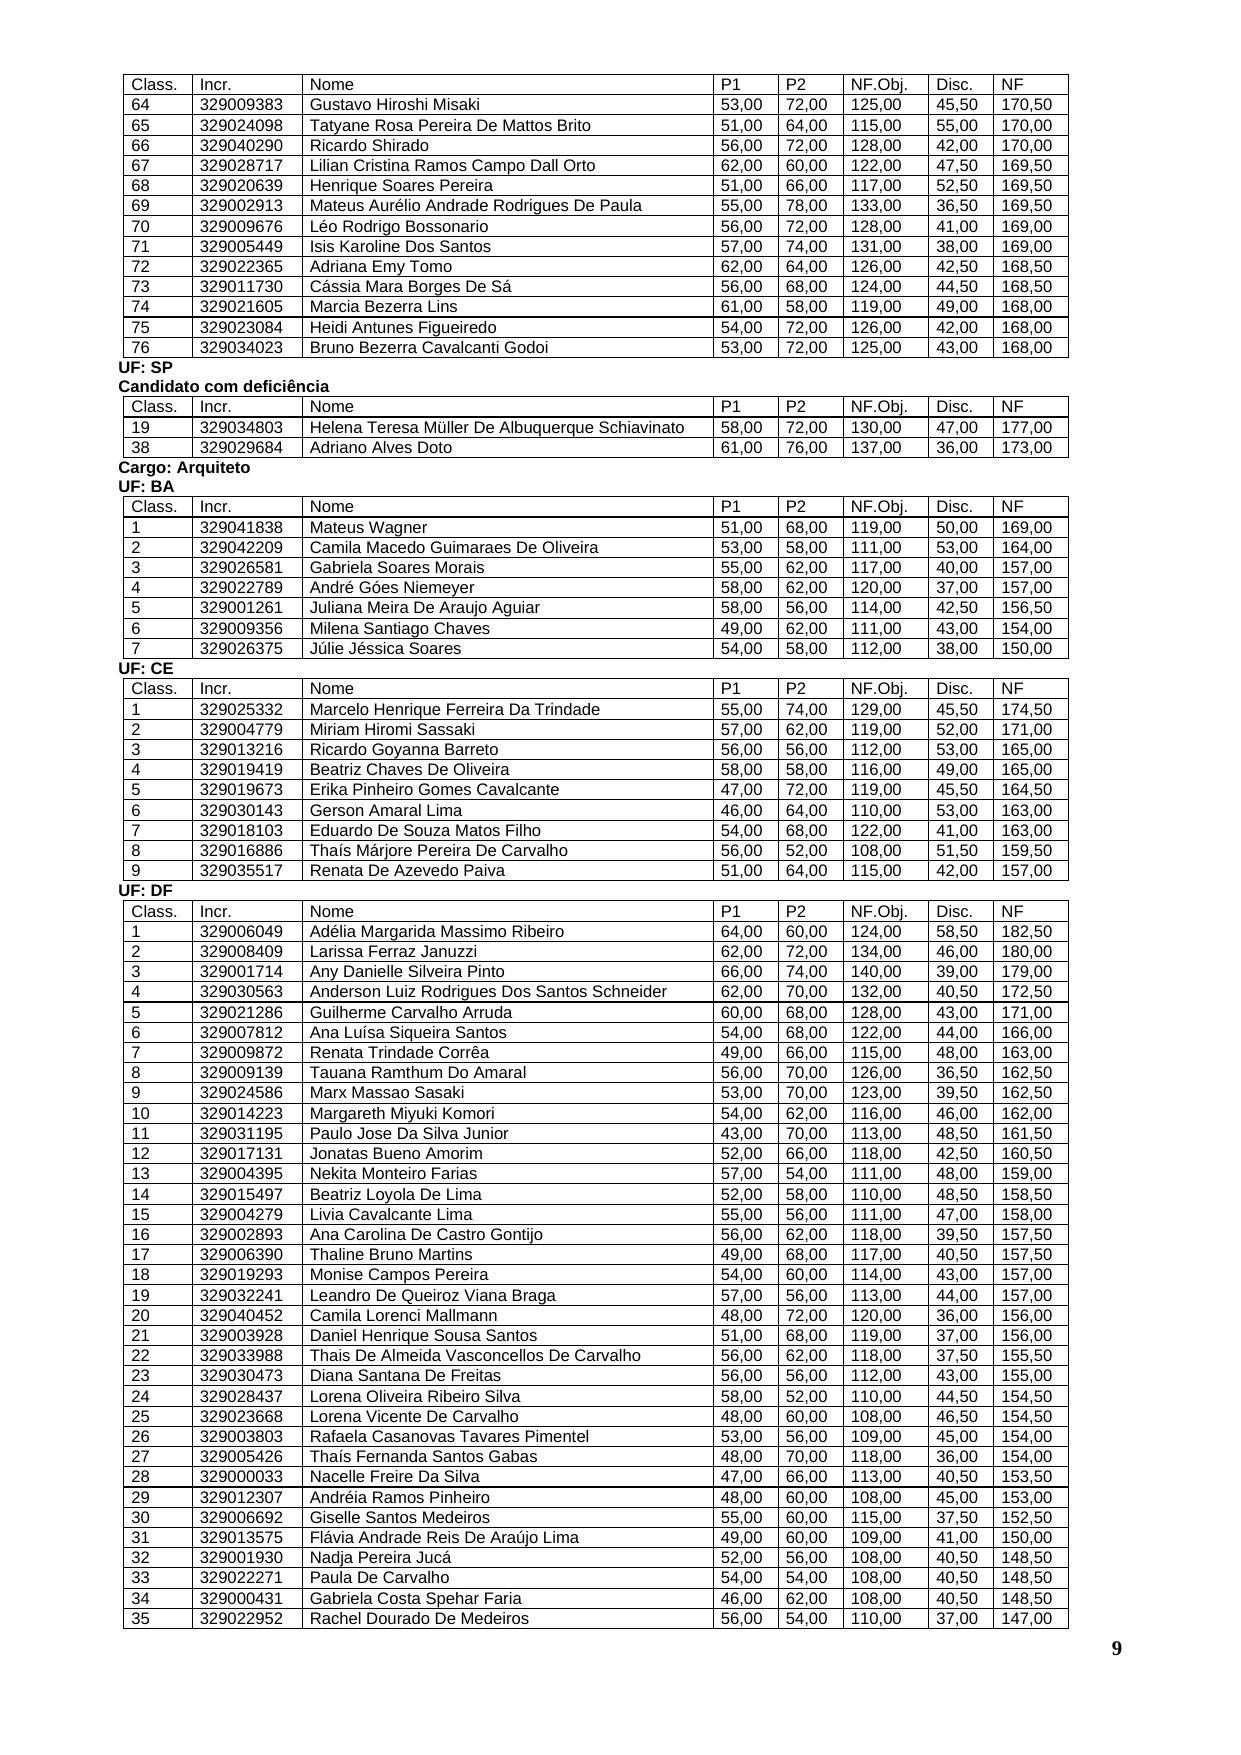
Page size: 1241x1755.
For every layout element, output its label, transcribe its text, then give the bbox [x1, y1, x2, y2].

table_cell 17 [124, 1245, 192, 1264]
table_header P1 [714, 397, 778, 416]
table_cell 55,00 [714, 558, 778, 577]
table_cell 159,00 [994, 1164, 1068, 1183]
table_cell 58,00 [714, 760, 778, 779]
table_cell 54,00 [714, 1023, 778, 1042]
table_cell 66,00 [779, 1467, 843, 1486]
table_cell 66,00 [779, 1043, 843, 1062]
table_cell 12 [124, 1144, 192, 1163]
table_cell 47,00 [929, 418, 993, 437]
table_cell 7 [124, 1043, 192, 1062]
table_cell 43,00 [929, 338, 993, 357]
table_cell 51,00 [714, 518, 778, 537]
table_cell 329009383 [193, 95, 302, 114]
table_cell 55,00 [714, 1205, 778, 1224]
table_cell 56,00 [714, 1366, 778, 1385]
table_cell 56,00 [714, 1063, 778, 1082]
table_cell 148,50 [994, 1568, 1068, 1587]
table_header Incr. [193, 497, 302, 516]
table_cell 19 [124, 1285, 192, 1304]
table_cell 70,00 [779, 1124, 843, 1143]
table_cell 329023668 [193, 1407, 302, 1426]
table_cell 56,00 [779, 1427, 843, 1446]
table_cell 329022789 [193, 578, 302, 597]
table_cell 7 [124, 821, 192, 840]
table_cell 110,00 [844, 1609, 928, 1628]
table_cell 155,00 [994, 1366, 1068, 1385]
table_cell 329030563 [193, 982, 302, 1001]
table_cell 72,00 [779, 338, 843, 357]
table_cell Marcelo Henrique Ferreira Da Trindade [303, 699, 713, 718]
table_cell 48,00 [714, 1447, 778, 1466]
table_cell 329005449 [193, 237, 302, 256]
table_cell 41,00 [929, 216, 993, 236]
table_cell 62,00 [714, 942, 778, 961]
table_header Nome [303, 397, 713, 416]
table_cell 158,50 [994, 1184, 1068, 1203]
table_cell 147,00 [994, 1609, 1068, 1628]
table_cell 68,00 [779, 1003, 843, 1022]
table_cell 54,00 [714, 1265, 778, 1284]
text UF: DF [118, 881, 1122, 900]
table_cell Nacelle Freire Da Silva [303, 1467, 713, 1486]
table_cell Lilian Cristina Ramos Campo Dall Orto [303, 156, 713, 175]
table_cell 42,00 [929, 861, 993, 880]
table_cell 2 [124, 538, 192, 557]
table_cell 4 [124, 982, 192, 1001]
table_cell 54,00 [779, 1609, 843, 1628]
table_cell 62,00 [779, 1104, 843, 1123]
table_cell 126,00 [844, 1063, 928, 1082]
table_cell 6 [124, 1023, 192, 1042]
table_cell 72,00 [779, 95, 843, 114]
table_cell 182,50 [994, 922, 1068, 941]
table_cell 169,00 [994, 237, 1068, 256]
table_cell 329026375 [193, 639, 302, 658]
table_cell 329016886 [193, 841, 302, 860]
table_cell 60,00 [779, 1528, 843, 1547]
table_cell 2 [124, 942, 192, 961]
table_cell 329004395 [193, 1164, 302, 1183]
table_header NF [994, 75, 1068, 94]
table_cell Margareth Miyuki Komori [303, 1104, 713, 1123]
table_cell 62,00 [779, 558, 843, 577]
table_cell 49,00 [929, 760, 993, 779]
table_cell 56,00 [779, 1205, 843, 1224]
table_cell 169,50 [994, 196, 1068, 215]
table_cell 329024586 [193, 1083, 302, 1102]
table_cell 68,00 [779, 277, 843, 296]
table_cell 329002913 [193, 196, 302, 215]
table_cell 62,00 [779, 720, 843, 739]
table_cell 154,00 [994, 1427, 1068, 1446]
table_cell 58,00 [714, 1386, 778, 1406]
table_cell 39,50 [929, 1225, 993, 1244]
table_cell 115,00 [844, 115, 928, 134]
table_cell 13 [124, 1164, 192, 1183]
table_cell 137,00 [844, 438, 928, 457]
table_cell 48,50 [929, 1184, 993, 1203]
table_cell 128,00 [844, 136, 928, 155]
table_header Nome [303, 497, 713, 516]
table_cell 40,50 [929, 1589, 993, 1608]
table_cell 38,00 [929, 639, 993, 658]
table_cell Camila Lorenci Mallmann [303, 1306, 713, 1325]
table_cell Juliana Meira De Araujo Aguiar [303, 598, 713, 617]
table_cell Livia Cavalcante Lima [303, 1205, 713, 1224]
table_cell 56,00 [714, 1609, 778, 1628]
table_header Disc. [929, 679, 993, 698]
table_cell 64,00 [714, 922, 778, 941]
table_cell 56,00 [714, 841, 778, 860]
table_cell 40,50 [929, 1568, 993, 1587]
table_cell 153,50 [994, 1467, 1068, 1486]
table_cell 129,00 [844, 699, 928, 718]
table_cell 162,00 [994, 1104, 1068, 1123]
table_cell 49,00 [929, 297, 993, 316]
table_cell 64,00 [779, 115, 843, 134]
table_cell 174,50 [994, 699, 1068, 718]
table_cell 329030473 [193, 1366, 302, 1385]
table_cell 329009139 [193, 1063, 302, 1082]
table_cell 40,50 [929, 1245, 993, 1264]
table_cell 329040290 [193, 136, 302, 155]
table_cell 52,00 [714, 1548, 778, 1567]
table_cell 53,00 [929, 800, 993, 819]
table_cell 134,00 [844, 942, 928, 961]
table_cell Thais De Almeida Vasconcellos De Carvalho [303, 1346, 713, 1365]
table_cell 58,00 [779, 1184, 843, 1203]
table_cell 50,00 [929, 518, 993, 537]
table_header P2 [779, 901, 843, 921]
table_cell 157,50 [994, 1225, 1068, 1244]
table_cell 329014223 [193, 1104, 302, 1123]
table_cell 56,00 [714, 216, 778, 236]
table_cell Nadja Pereira Jucá [303, 1548, 713, 1567]
table_cell 162,50 [994, 1083, 1068, 1102]
table_cell 120,00 [844, 578, 928, 597]
table_cell 61,00 [714, 297, 778, 316]
table_cell 57,00 [714, 1164, 778, 1183]
table_cell 165,00 [994, 740, 1068, 759]
table_cell 18 [124, 1265, 192, 1284]
table_cell 60,00 [779, 1265, 843, 1284]
table_cell 329020639 [193, 176, 302, 195]
table_header Class. [124, 497, 192, 516]
table_cell 112,00 [844, 639, 928, 658]
table_cell 43,00 [929, 1366, 993, 1385]
table_cell 158,00 [994, 1205, 1068, 1224]
table_cell Gerson Amaral Lima [303, 800, 713, 819]
table_cell 180,00 [994, 942, 1068, 961]
table_cell 22 [124, 1346, 192, 1365]
table_cell Marcia Bezerra Lins [303, 297, 713, 316]
table_cell 45,50 [929, 780, 993, 799]
table_cell 329006049 [193, 922, 302, 941]
table_cell 329040452 [193, 1306, 302, 1325]
table_cell 8 [124, 1063, 192, 1082]
table_cell Renata De Azevedo Paiva [303, 861, 713, 880]
table_cell Adélia Margarida Massimo Ribeiro [303, 922, 713, 941]
table_cell 70,00 [779, 982, 843, 1001]
table_cell 45,00 [929, 1488, 993, 1507]
table_header Nome [303, 679, 713, 698]
table_cell Paula De Carvalho [303, 1568, 713, 1587]
table_cell 54,00 [779, 1568, 843, 1587]
table_cell 7 [124, 639, 192, 658]
table_cell 329017131 [193, 1144, 302, 1163]
table_cell Rafaela Casanovas Tavares Pimentel [303, 1427, 713, 1446]
table_cell Bruno Bezerra Cavalcanti Godoi [303, 338, 713, 357]
table_cell Beatriz Chaves De Oliveira [303, 760, 713, 779]
table_header P1 [714, 75, 778, 94]
table_cell 76 [124, 338, 192, 357]
table_cell 117,00 [844, 1245, 928, 1264]
table_cell 157,50 [994, 1245, 1068, 1264]
table_cell 37,00 [929, 1326, 993, 1345]
table_cell 126,00 [844, 318, 928, 337]
table_cell 159,50 [994, 841, 1068, 860]
table_cell 108,00 [844, 1589, 928, 1608]
table_cell 34 [124, 1589, 192, 1608]
table_cell 113,00 [844, 1285, 928, 1304]
table_cell 110,00 [844, 800, 928, 819]
table_cell 108,00 [844, 1407, 928, 1426]
table_cell 68,00 [779, 1023, 843, 1042]
table_cell 133,00 [844, 196, 928, 215]
table_cell 168,00 [994, 318, 1068, 337]
table_cell Ricardo Shirado [303, 136, 713, 155]
table_cell 56,00 [779, 1548, 843, 1567]
table_cell 45,50 [929, 95, 993, 114]
table_cell 122,00 [844, 821, 928, 840]
table_cell 55,00 [714, 699, 778, 718]
table_header P1 [714, 497, 778, 516]
table_cell 329033988 [193, 1346, 302, 1365]
table_cell 40,00 [929, 558, 993, 577]
table_cell 58,00 [779, 297, 843, 316]
table_cell 110,00 [844, 1386, 928, 1406]
table_cell 62,00 [714, 156, 778, 175]
table_cell 27 [124, 1447, 192, 1466]
table_cell 329009676 [193, 216, 302, 236]
table_cell 74 [124, 297, 192, 316]
table_cell 329013216 [193, 740, 302, 759]
table_cell 329031195 [193, 1124, 302, 1143]
table_cell 54,00 [714, 1104, 778, 1123]
table_cell 46,00 [714, 1589, 778, 1608]
table_cell Rachel Dourado De Medeiros [303, 1609, 713, 1628]
table_cell 70,00 [779, 1063, 843, 1082]
table_cell Paulo Jose Da Silva Junior [303, 1124, 713, 1143]
table_cell 157,00 [994, 861, 1068, 880]
table_cell 156,00 [994, 1326, 1068, 1345]
table_cell 62,00 [714, 982, 778, 1001]
table_cell 114,00 [844, 598, 928, 617]
table_cell 58,00 [779, 760, 843, 779]
table_cell 162,50 [994, 1063, 1068, 1082]
table_cell 119,00 [844, 518, 928, 537]
table_cell 329003928 [193, 1326, 302, 1345]
table_cell Erika Pinheiro Gomes Cavalcante [303, 780, 713, 799]
table_cell 56,00 [714, 740, 778, 759]
table_cell 163,00 [994, 800, 1068, 819]
table_cell 31 [124, 1528, 192, 1547]
table_cell Ana Luísa Siqueira Santos [303, 1023, 713, 1042]
table_cell 329042209 [193, 538, 302, 557]
table_cell 58,00 [779, 538, 843, 557]
table_cell 111,00 [844, 1205, 928, 1224]
table_cell 28 [124, 1467, 192, 1486]
table_cell 46,00 [714, 800, 778, 819]
table_cell 68,00 [779, 1245, 843, 1264]
table_cell 52,00 [779, 1386, 843, 1406]
table_cell 30 [124, 1508, 192, 1527]
table_cell 4 [124, 578, 192, 597]
table_cell 140,00 [844, 962, 928, 981]
table_cell 4 [124, 760, 192, 779]
table_cell 51,50 [929, 841, 993, 860]
table_cell Nekita Monteiro Farias [303, 1164, 713, 1183]
table_cell 154,50 [994, 1386, 1068, 1406]
table_cell 47,00 [714, 780, 778, 799]
table_cell 62,00 [779, 1225, 843, 1244]
table_cell 42,00 [929, 318, 993, 337]
table_cell 48,00 [714, 1488, 778, 1507]
table_cell 119,00 [844, 780, 928, 799]
table_cell 72,00 [779, 136, 843, 155]
table_cell 6 [124, 619, 192, 638]
table_cell 154,00 [994, 619, 1068, 638]
table_cell 8 [124, 841, 192, 860]
table_cell 51,00 [714, 176, 778, 195]
text UF: SP [118, 358, 1122, 377]
table_cell 108,00 [844, 1548, 928, 1567]
table_cell 123,00 [844, 1083, 928, 1102]
table_cell 48,00 [929, 1043, 993, 1062]
table_cell 154,00 [994, 1447, 1068, 1466]
table_cell 60,00 [779, 1407, 843, 1426]
table_cell 64,00 [779, 257, 843, 276]
table_cell 70,00 [779, 1447, 843, 1466]
table_cell 35 [124, 1609, 192, 1628]
table_cell 329018103 [193, 821, 302, 840]
table_cell 11 [124, 1124, 192, 1143]
table_cell Adriana Emy Tomo [303, 257, 713, 276]
table_cell 163,00 [994, 821, 1068, 840]
table_cell Larissa Ferraz Januzzi [303, 942, 713, 961]
text UF: BA [118, 477, 1122, 496]
table_cell 329007812 [193, 1023, 302, 1042]
table_cell 124,00 [844, 277, 928, 296]
table_cell 164,50 [994, 780, 1068, 799]
table_cell 124,00 [844, 922, 928, 941]
table_cell 179,00 [994, 962, 1068, 981]
table_cell 329003803 [193, 1427, 302, 1446]
table_cell 43,00 [929, 619, 993, 638]
table_cell 3 [124, 740, 192, 759]
table_cell André Góes Niemeyer [303, 578, 713, 597]
table_cell 74,00 [779, 699, 843, 718]
table_cell 169,50 [994, 156, 1068, 175]
table_cell 56,00 [779, 1285, 843, 1304]
table_cell 118,00 [844, 1225, 928, 1244]
table_cell 37,50 [929, 1508, 993, 1527]
table_cell 329011730 [193, 277, 302, 296]
table_header NF.Obj. [844, 497, 928, 516]
table_cell 130,00 [844, 418, 928, 437]
table_cell Júlie Jéssica Soares [303, 639, 713, 658]
table_cell 5 [124, 598, 192, 617]
table_cell 60,00 [779, 156, 843, 175]
table_cell 329034023 [193, 338, 302, 357]
table_cell 9 [124, 861, 192, 880]
table_cell 38,00 [929, 237, 993, 256]
table_cell 53,00 [929, 740, 993, 759]
table_cell 56,00 [714, 136, 778, 155]
table_cell 72,00 [779, 418, 843, 437]
table_cell 118,00 [844, 1447, 928, 1466]
table_cell 120,00 [844, 1306, 928, 1325]
table_cell 169,50 [994, 176, 1068, 195]
table_cell 329015497 [193, 1184, 302, 1203]
table_cell 44,50 [929, 277, 993, 296]
table_cell Anderson Luiz Rodrigues Dos Santos Schneider [303, 982, 713, 1001]
table_cell Mateus Wagner [303, 518, 713, 537]
table_cell 52,00 [714, 1144, 778, 1163]
table_cell 126,00 [844, 257, 928, 276]
table_cell 112,00 [844, 1366, 928, 1385]
table_cell 57,00 [714, 720, 778, 739]
table_cell 173,00 [994, 438, 1068, 457]
table_cell 57,00 [714, 237, 778, 256]
table_cell 58,00 [714, 578, 778, 597]
table_header Disc. [929, 397, 993, 416]
table_cell 44,00 [929, 1023, 993, 1042]
table_cell 47,00 [929, 1205, 993, 1224]
table_cell 109,00 [844, 1427, 928, 1446]
table_cell 54,00 [714, 1568, 778, 1587]
table_cell 329022952 [193, 1609, 302, 1628]
table_cell 72 [124, 257, 192, 276]
table_cell Renata Trindade Corrêa [303, 1043, 713, 1062]
table_cell 329005426 [193, 1447, 302, 1466]
table_cell 71 [124, 237, 192, 256]
table_header P2 [779, 397, 843, 416]
table_cell 329026581 [193, 558, 302, 577]
table_cell 169,00 [994, 216, 1068, 236]
table_cell 156,00 [994, 1306, 1068, 1325]
table_header NF.Obj. [844, 75, 928, 94]
table_cell 62,00 [779, 619, 843, 638]
table_cell 72,00 [779, 318, 843, 337]
table_cell 115,00 [844, 1043, 928, 1062]
table_cell 68,00 [779, 518, 843, 537]
table_cell Mateus Aurélio Andrade Rodrigues De Paula [303, 196, 713, 215]
table_cell 36,00 [929, 438, 993, 457]
table_cell Helena Teresa Müller De Albuquerque Schiavinato [303, 418, 713, 437]
table_cell 116,00 [844, 1104, 928, 1123]
table_cell 108,00 [844, 841, 928, 860]
table_cell 46,50 [929, 1407, 993, 1426]
table_cell 122,00 [844, 156, 928, 175]
table_cell Flávia Andrade Reis De Araújo Lima [303, 1528, 713, 1547]
table_cell 45,00 [929, 1427, 993, 1446]
table_cell 39,50 [929, 1083, 993, 1102]
table_cell 29 [124, 1488, 192, 1507]
table_cell Tauana Ramthum Do Amaral [303, 1063, 713, 1082]
table_cell 10 [124, 1104, 192, 1123]
table_cell 2 [124, 720, 192, 739]
table_cell Lorena Vicente De Carvalho [303, 1407, 713, 1426]
table_cell 108,00 [844, 1488, 928, 1507]
table_cell 329041838 [193, 518, 302, 537]
table_cell 329019419 [193, 760, 302, 779]
table_cell 111,00 [844, 619, 928, 638]
table_cell 56,00 [779, 598, 843, 617]
table_cell 53,00 [714, 538, 778, 557]
table_cell 150,00 [994, 639, 1068, 658]
table_cell 115,00 [844, 1508, 928, 1527]
text UF: CE [118, 659, 1122, 678]
table_cell 116,00 [844, 760, 928, 779]
table_header Nome [303, 901, 713, 921]
table_cell 171,00 [994, 720, 1068, 739]
table_cell 64 [124, 95, 192, 114]
table_cell 329024098 [193, 115, 302, 134]
table_cell 58,50 [929, 922, 993, 941]
table_cell 170,00 [994, 115, 1068, 134]
table_cell 128,00 [844, 216, 928, 236]
table_cell Léo Rodrigo Bossonario [303, 216, 713, 236]
table_cell 125,00 [844, 95, 928, 114]
table_cell 1 [124, 922, 192, 941]
table_header P2 [779, 75, 843, 94]
table_cell 329008409 [193, 942, 302, 961]
table_cell 65 [124, 115, 192, 134]
table_cell Isis Karoline Dos Santos [303, 237, 713, 256]
table_cell 58,00 [714, 598, 778, 617]
table_cell 169,00 [994, 518, 1068, 537]
table_cell 58,00 [779, 639, 843, 658]
table_cell 157,00 [994, 558, 1068, 577]
table_cell 67 [124, 156, 192, 175]
table_cell 119,00 [844, 720, 928, 739]
table_cell 119,00 [844, 297, 928, 316]
table_cell 32 [124, 1548, 192, 1567]
table_cell 72,00 [779, 216, 843, 236]
table_cell 329006692 [193, 1508, 302, 1527]
table_cell 115,00 [844, 861, 928, 880]
table_cell 42,50 [929, 257, 993, 276]
table_cell Heidi Antunes Figueiredo [303, 318, 713, 337]
table_cell Henrique Soares Pereira [303, 176, 713, 195]
table_cell 48,50 [929, 1124, 993, 1143]
table_cell 56,00 [779, 1366, 843, 1385]
table_cell 157,00 [994, 1285, 1068, 1304]
table_cell 40,50 [929, 982, 993, 1001]
table_cell 40,50 [929, 1548, 993, 1567]
table_cell 37,00 [929, 578, 993, 597]
table_cell 61,00 [714, 438, 778, 457]
table_cell 117,00 [844, 558, 928, 577]
table_cell 44,00 [929, 1285, 993, 1304]
table_cell 53,00 [714, 338, 778, 357]
table_cell 56,00 [714, 1346, 778, 1365]
table_cell Thaís Fernanda Santos Gabas [303, 1447, 713, 1466]
table_cell 16 [124, 1225, 192, 1244]
table_cell 125,00 [844, 338, 928, 357]
table_header Class. [124, 679, 192, 698]
table_header Class. [124, 397, 192, 416]
table_header Disc. [929, 901, 993, 921]
table_cell 113,00 [844, 1124, 928, 1143]
table_cell 9 [124, 1083, 192, 1102]
table_cell 41,00 [929, 1528, 993, 1547]
table_cell 329025332 [193, 699, 302, 718]
table_cell 26 [124, 1427, 192, 1446]
table_header NF [994, 497, 1068, 516]
table_cell 55,00 [714, 196, 778, 215]
table_cell 161,50 [994, 1124, 1068, 1143]
table_cell Monise Campos Pereira [303, 1265, 713, 1284]
table_header Incr. [193, 901, 302, 921]
table_header P2 [779, 497, 843, 516]
table_cell 329021605 [193, 297, 302, 316]
table_header Nome [303, 75, 713, 94]
table_cell 37,50 [929, 1346, 993, 1365]
table_cell Eduardo De Souza Matos Filho [303, 821, 713, 840]
table_cell 49,00 [714, 1245, 778, 1264]
table_cell 42,50 [929, 1144, 993, 1163]
table_header Incr. [193, 679, 302, 698]
table_cell 329009356 [193, 619, 302, 638]
table_cell 68 [124, 176, 192, 195]
table_cell 25 [124, 1407, 192, 1426]
table_cell 128,00 [844, 1003, 928, 1022]
table_cell 62,00 [779, 1346, 843, 1365]
table_cell 111,00 [844, 1164, 928, 1183]
table_cell 66,00 [779, 1144, 843, 1163]
table_cell 329023084 [193, 318, 302, 337]
table_header P1 [714, 901, 778, 921]
table_cell 150,00 [994, 1528, 1068, 1547]
table_cell 148,50 [994, 1589, 1068, 1608]
table_cell 64,00 [779, 861, 843, 880]
table_cell Gustavo Hiroshi Misaki [303, 95, 713, 114]
table_cell 148,50 [994, 1548, 1068, 1567]
table_cell 329019673 [193, 780, 302, 799]
table_cell Gabriela Soares Morais [303, 558, 713, 577]
table_cell Marx Massao Sasaki [303, 1083, 713, 1102]
table_cell 132,00 [844, 982, 928, 1001]
table_header P2 [779, 679, 843, 698]
table_cell 68,00 [779, 821, 843, 840]
table_cell 166,00 [994, 1023, 1068, 1042]
table_header NF.Obj. [844, 397, 928, 416]
table_header Incr. [193, 75, 302, 94]
table_cell 53,00 [714, 1427, 778, 1446]
table_cell 109,00 [844, 1528, 928, 1547]
text Cargo: Arquiteto [118, 458, 1122, 477]
table_cell 53,00 [714, 1083, 778, 1102]
table_header NF.Obj. [844, 679, 928, 698]
table_cell 48,00 [714, 1407, 778, 1426]
table_cell 74,00 [779, 237, 843, 256]
table_cell 110,00 [844, 1184, 928, 1203]
table_cell 39,00 [929, 962, 993, 981]
table_cell 20 [124, 1306, 192, 1325]
table_cell 36,00 [929, 1447, 993, 1466]
table_cell 329004779 [193, 720, 302, 739]
table_cell 47,00 [714, 1467, 778, 1486]
table_cell 329001714 [193, 962, 302, 981]
table_cell Beatriz Loyola De Lima [303, 1184, 713, 1203]
table_cell 68,00 [779, 1326, 843, 1345]
table_cell 64,00 [779, 800, 843, 819]
table_cell Daniel Henrique Sousa Santos [303, 1326, 713, 1345]
table_cell 160,50 [994, 1144, 1068, 1163]
table_cell 112,00 [844, 740, 928, 759]
table_cell 117,00 [844, 176, 928, 195]
table_cell 60,00 [779, 1508, 843, 1527]
table_cell 15 [124, 1205, 192, 1224]
table_cell 19 [124, 418, 192, 437]
table_cell 52,50 [929, 176, 993, 195]
table_cell 153,00 [994, 1488, 1068, 1507]
table_cell 66 [124, 136, 192, 155]
table_cell 52,00 [929, 720, 993, 739]
table_header NF [994, 901, 1068, 921]
table_cell 329022271 [193, 1568, 302, 1587]
table_cell 329002893 [193, 1225, 302, 1244]
table_cell 53,00 [714, 95, 778, 114]
table_cell 43,00 [714, 1124, 778, 1143]
table_cell 329013575 [193, 1528, 302, 1547]
table_cell Tatyane Rosa Pereira De Mattos Brito [303, 115, 713, 134]
table_header NF [994, 397, 1068, 416]
table_cell 38 [124, 438, 192, 457]
table_cell 5 [124, 1003, 192, 1022]
table_cell 52,00 [714, 1184, 778, 1203]
table_cell Guilherme Carvalho Arruda [303, 1003, 713, 1022]
table_cell 14 [124, 1184, 192, 1203]
table_cell 23 [124, 1366, 192, 1385]
table_cell Gabriela Costa Spehar Faria [303, 1589, 713, 1608]
table_cell 131,00 [844, 237, 928, 256]
table_cell 111,00 [844, 538, 928, 557]
table_cell 57,00 [714, 1285, 778, 1304]
table_cell 177,00 [994, 418, 1068, 437]
table_cell 62,00 [779, 578, 843, 597]
table_cell Any Danielle Silveira Pinto [303, 962, 713, 981]
table_cell 163,00 [994, 1043, 1068, 1062]
table_cell 329000033 [193, 1467, 302, 1486]
table_cell 48,00 [929, 1164, 993, 1183]
table_cell 55,00 [714, 1508, 778, 1527]
table_cell 70,00 [779, 1083, 843, 1102]
table_cell 42,00 [929, 136, 993, 155]
table_header Disc. [929, 75, 993, 94]
table_cell Milena Santiago Chaves [303, 619, 713, 638]
table_cell 37,00 [929, 1609, 993, 1628]
table_cell 36,50 [929, 1063, 993, 1082]
table_cell 170,00 [994, 136, 1068, 155]
table_cell 46,00 [929, 942, 993, 961]
table_cell 56,00 [714, 277, 778, 296]
table_cell 168,00 [994, 338, 1068, 357]
table_cell 329029684 [193, 438, 302, 457]
table_cell 114,00 [844, 1265, 928, 1284]
table_cell 54,00 [714, 821, 778, 840]
table_header NF [994, 679, 1068, 698]
table_cell 48,00 [714, 1306, 778, 1325]
table_cell 47,50 [929, 156, 993, 175]
table_cell 49,00 [714, 1528, 778, 1547]
table_cell 73 [124, 277, 192, 296]
table_cell 76,00 [779, 438, 843, 457]
table_cell 329022365 [193, 257, 302, 276]
table_cell 164,00 [994, 538, 1068, 557]
table_header Class. [124, 75, 192, 94]
table_cell 5 [124, 780, 192, 799]
table_cell 172,50 [994, 982, 1068, 1001]
table_cell 58,00 [714, 418, 778, 437]
table_cell 52,00 [779, 841, 843, 860]
table_cell 40,50 [929, 1467, 993, 1486]
text Candidato com deficiência [118, 377, 1122, 396]
table_header Incr. [193, 397, 302, 416]
table_cell Diana Santana De Freitas [303, 1366, 713, 1385]
table_cell 72,00 [779, 1306, 843, 1325]
table_cell 329019293 [193, 1265, 302, 1284]
table_cell 24 [124, 1386, 192, 1406]
table_cell 118,00 [844, 1144, 928, 1163]
table_header Class. [124, 901, 192, 921]
table_cell 157,00 [994, 578, 1068, 597]
table_cell 51,00 [714, 1326, 778, 1345]
table_cell 329032241 [193, 1285, 302, 1304]
table_cell Thaís Márjore Pereira De Carvalho [303, 841, 713, 860]
table_cell 46,00 [929, 1104, 993, 1123]
table_cell 60,00 [779, 922, 843, 941]
table_cell 49,00 [714, 1043, 778, 1062]
table_cell 3 [124, 558, 192, 577]
table_cell 329028437 [193, 1386, 302, 1406]
table_cell 55,00 [929, 115, 993, 134]
table_cell 155,50 [994, 1346, 1068, 1365]
table_cell 49,00 [714, 619, 778, 638]
table_cell 36,50 [929, 196, 993, 215]
table_cell 168,50 [994, 277, 1068, 296]
table_cell 165,00 [994, 760, 1068, 779]
table_cell Miriam Hiromi Sassaki [303, 720, 713, 739]
table_cell 329021286 [193, 1003, 302, 1022]
table_cell 36,00 [929, 1306, 993, 1325]
table_cell 54,00 [714, 639, 778, 658]
table_cell 41,00 [929, 821, 993, 840]
table_cell 113,00 [844, 1467, 928, 1486]
table_cell Giselle Santos Medeiros [303, 1508, 713, 1527]
table_cell 74,00 [779, 962, 843, 981]
table_cell 6 [124, 800, 192, 819]
table_cell 156,50 [994, 598, 1068, 617]
table_cell 21 [124, 1326, 192, 1345]
table_cell 170,50 [994, 95, 1068, 114]
table_cell 329001261 [193, 598, 302, 617]
table_cell 329012307 [193, 1488, 302, 1507]
table_cell 42,50 [929, 598, 993, 617]
table_cell 60,00 [779, 1488, 843, 1507]
table_cell 78,00 [779, 196, 843, 215]
table_cell 108,00 [844, 1568, 928, 1587]
table_cell 329001930 [193, 1548, 302, 1567]
table_cell 329034803 [193, 418, 302, 437]
table_cell Ricardo Goyanna Barreto [303, 740, 713, 759]
table_cell 53,00 [929, 538, 993, 557]
table_cell 329030143 [193, 800, 302, 819]
table_cell 45,50 [929, 699, 993, 718]
table_cell 122,00 [844, 1023, 928, 1042]
table_cell 60,00 [714, 1003, 778, 1022]
table_cell 119,00 [844, 1326, 928, 1345]
table_cell 43,00 [929, 1003, 993, 1022]
table_cell 1 [124, 699, 192, 718]
table_cell 72,00 [779, 780, 843, 799]
table_cell 329035517 [193, 861, 302, 880]
table_cell 329006390 [193, 1245, 302, 1264]
table_cell 62,00 [779, 1589, 843, 1608]
table_cell 51,00 [714, 115, 778, 134]
table_cell 329009872 [193, 1043, 302, 1062]
table_cell 329004279 [193, 1205, 302, 1224]
table_cell Camila Macedo Guimaraes De Oliveira [303, 538, 713, 557]
table_header Disc. [929, 497, 993, 516]
table_cell 66,00 [714, 962, 778, 981]
table_cell Jonatas Bueno Amorim [303, 1144, 713, 1163]
table_cell Leandro De Queiroz Viana Braga [303, 1285, 713, 1304]
table_cell 51,00 [714, 861, 778, 880]
table_header NF.Obj. [844, 901, 928, 921]
table_cell Andréia Ramos Pinheiro [303, 1488, 713, 1507]
table_cell Thaline Bruno Martins [303, 1245, 713, 1264]
table_cell 154,50 [994, 1407, 1068, 1426]
table_cell Ana Carolina De Castro Gontijo [303, 1225, 713, 1244]
table_cell 56,00 [714, 1225, 778, 1244]
table_cell 1 [124, 518, 192, 537]
table_cell Lorena Oliveira Ribeiro Silva [303, 1386, 713, 1406]
table_cell 152,50 [994, 1508, 1068, 1527]
table_cell 171,00 [994, 1003, 1068, 1022]
table_cell 72,00 [779, 942, 843, 961]
table_cell 3 [124, 962, 192, 981]
table_cell 54,00 [714, 318, 778, 337]
table_cell Adriano Alves Doto [303, 438, 713, 457]
table_cell 56,00 [779, 740, 843, 759]
table_cell 44,50 [929, 1386, 993, 1406]
table_cell 33 [124, 1568, 192, 1587]
table_cell Cássia Mara Borges De Sá [303, 277, 713, 296]
table_header P1 [714, 679, 778, 698]
table_cell 70 [124, 216, 192, 236]
table_cell 329000431 [193, 1589, 302, 1608]
table_cell 75 [124, 318, 192, 337]
table_cell 118,00 [844, 1346, 928, 1365]
table_cell 62,00 [714, 257, 778, 276]
table_cell 66,00 [779, 176, 843, 195]
table_cell 168,50 [994, 257, 1068, 276]
table_cell 168,00 [994, 297, 1068, 316]
table_cell 43,00 [929, 1265, 993, 1284]
table_cell 329028717 [193, 156, 302, 175]
table_cell 54,00 [779, 1164, 843, 1183]
table_cell 157,00 [994, 1265, 1068, 1284]
table_cell 69 [124, 196, 192, 215]
